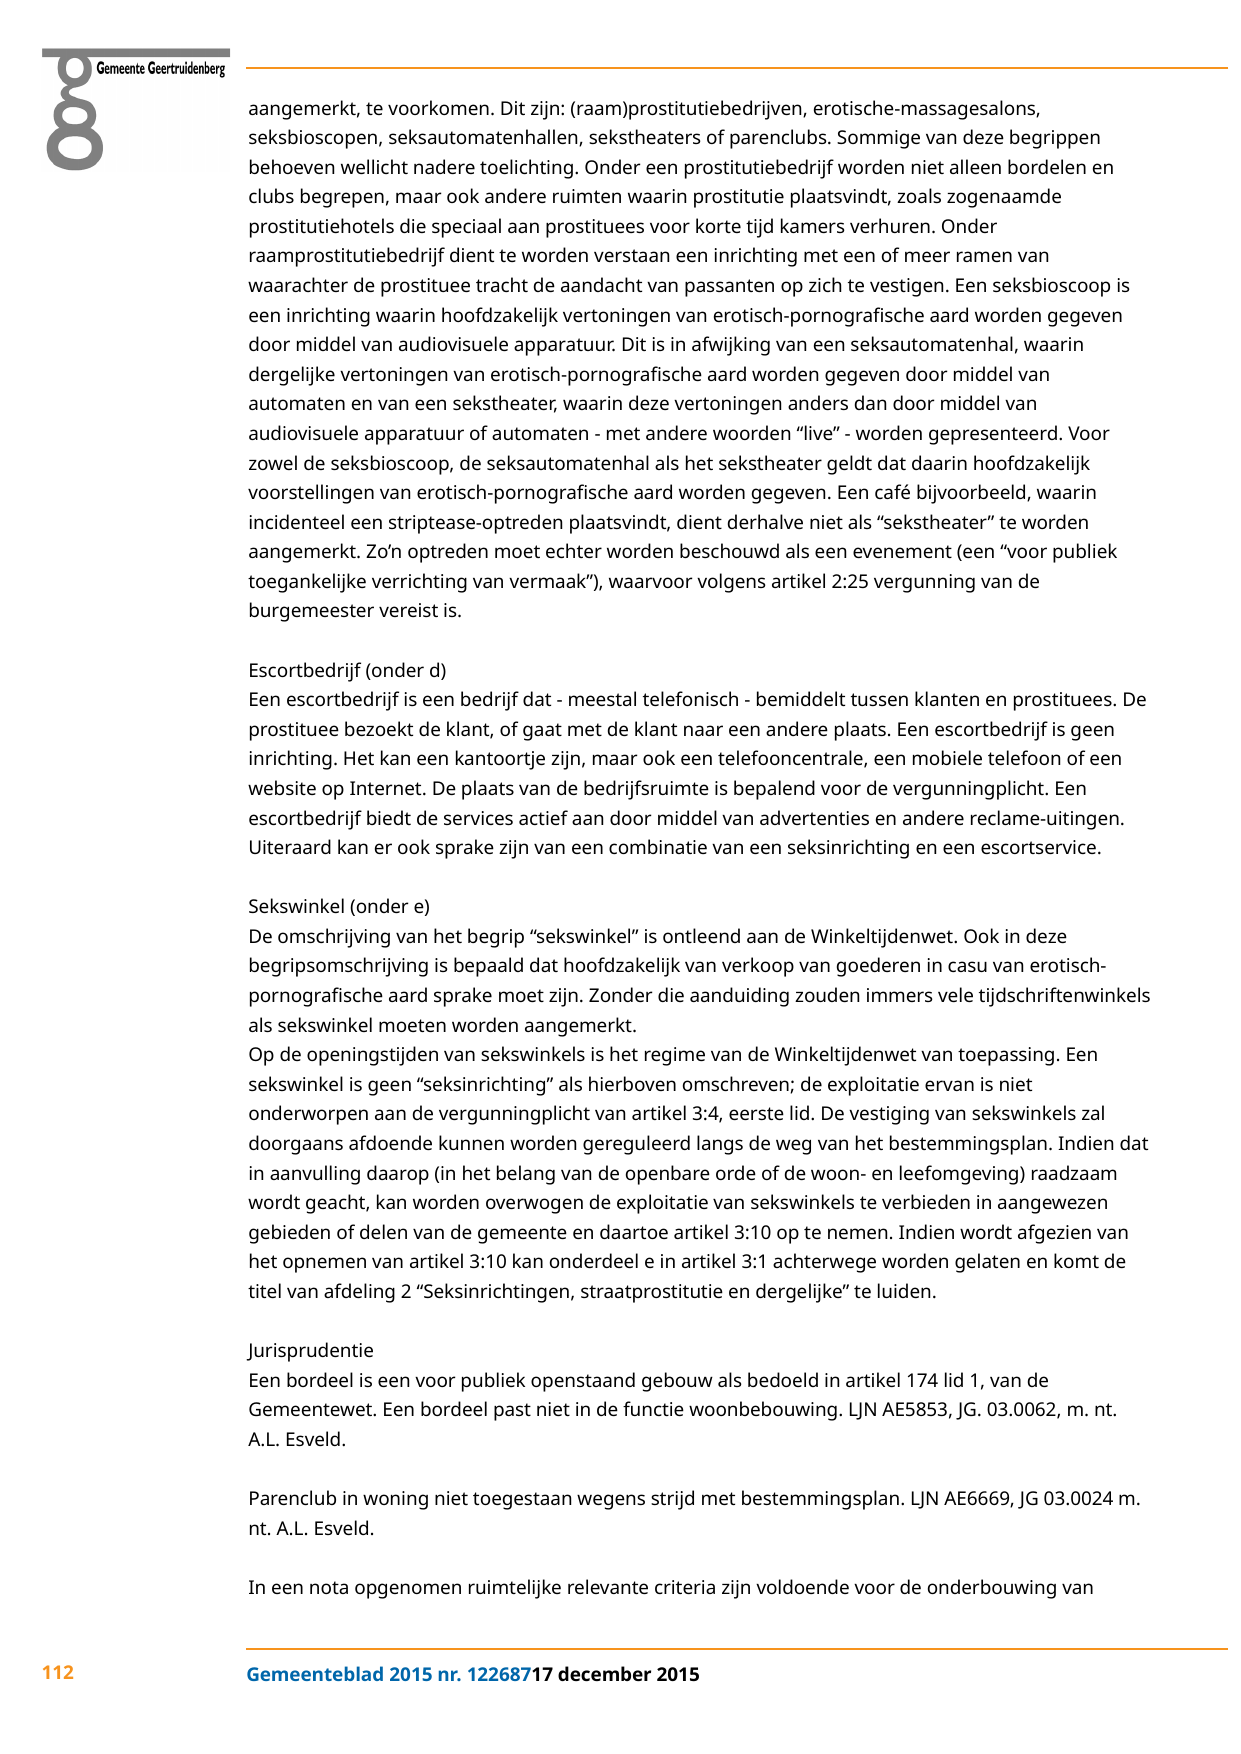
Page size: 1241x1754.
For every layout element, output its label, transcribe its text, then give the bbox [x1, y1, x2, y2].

text Sekswinkel (onder e) [248, 893, 1152, 919]
text Op de openingstijden van sekswinkels is het regime van de Winkeltijdenwet van toepassing. Een sekswinkel is geen “seksinrichting” als hierboven omschreven; de exploitatie ervan is niet onderworpen aan de vergunningplicht van artikel 3:4, eerste lid. De vestiging van sekswinkels zal doorgaans afdoende kunnen worden gereguleerd langs de weg van het bestemmingsplan. Indien dat in aanvulling daarop (in het belang van de openbare orde of de woon- en leefomgeving) raadzaam wordt geacht, kan worden overwogen de exploitatie van sekswinkels te verbieden in aangewezen gebieden of delen van de gemeente en daartoe artikel 3:10 op te nemen. Indien wordt afgezien van het opnemen van artikel 3:10 kan onderdeel e in artikel 3:1 achterwege worden gelaten en komt de titel van afdeling 2 “Seksinrichtingen, straatprostitutie en dergelijke” te luiden. [248, 1041, 1152, 1304]
text Een bordeel is een voor publiek openstaand gebouw als bedoeld in artikel 174 lid 1, van de Gemeentewet. Een bordeel past niet in de functie woonbebouwing. LJN AE5853, JG. 03.0062, m. nt. A.L. Esveld. [248, 1367, 1152, 1452]
text aangemerkt, te voorkomen. Dit zijn: (raam)prostitutiebedrijven, erotische-massagesalons, seksbioscopen, seksautomatenhallen, sekstheaters of parenclubs. Sommige van deze begrippen behoeven wellicht nadere toelichting. Onder een prostitutiebedrijf worden niet alleen bordelen en clubs begrepen, maar ook andere ruimten waarin prostitutie plaatsvindt, zoals zogenaamde prostitutiehotels die speciaal aan prostituees voor korte tijd kamers verhuren. Onder raamprostitutiebedrijf dient te worden verstaan een inrichting met een of meer ramen van waarachter de prostituee tracht de aandacht van passanten op zich te vestigen. Een seksbioscoop is een inrichting waarin hoofdzakelijk vertoningen van erotisch-pornografische aard worden gegeven door middel van audiovisuele apparatuur. Dit is in afwijking van een seksautomatenhal, waarin dergelijke vertoningen van erotisch-pornografische aard worden gegeven door middel van automaten en van een sekstheater, waarin deze vertoningen anders dan door middel van audiovisuele apparatuur of automaten - met andere woorden “live” - worden gepresenteerd. Voor zowel de seksbioscoop, de seksautomatenhal als het sekstheater geldt dat daarin hoofdzakelijk voorstellingen van erotisch-pornografische aard worden gegeven. Een café bijvoorbeeld, waarin incidenteel een striptease-optreden plaatsvindt, dient derhalve niet als “sekstheater” te worden aangemerkt. Zo’n optreden moet echter worden beschouwd als een evenement (een “voor publiek toegankelijke verrichting van vermaak”), waarvoor volgens artikel 2:25 vergunning van de burgemeester vereist is. [248, 95, 1152, 623]
text De omschrijving van het begrip “sekswinkel” is ontleend aan de Winkeltijdenwet. Ook in deze begripsomschrijving is bepaald dat hoofdzakelijk van verkoop van goederen in casu van erotisch-pornografische aard sprake moet zijn. Zonder die aanduiding zouden immers vele tijdschriftenwinkels als sekswinkel moeten worden aangemerkt. [248, 923, 1152, 1038]
picture [41, 47, 231, 172]
text In een nota opgenomen ruimtelijke relevante criteria zijn voldoende voor de onderbouwing van [248, 1574, 1152, 1600]
text Een escortbedrijf is een bedrijf dat - meestal telefonisch - bemiddelt tussen klanten en prostituees. De prostituee bezoekt de klant, of gaat met de klant naar een andere plaats. Een escortbedrijf is geen inrichting. Het kan een kantoortje zijn, maar ook een telefooncentrale, een mobiele telefoon of een website op Internet. De plaats van de bedrijfsruimte is bepalend voor de vergunningplicht. Een escortbedrijf biedt de services actief aan door middel van advertenties en andere reclame-uitingen. Uiteraard kan er ook sprake zijn van een combinatie van een seksinrichting en een escortservice. [248, 686, 1152, 860]
text Escortbedrijf (onder d) [248, 657, 1152, 683]
text Jurisprudentie [248, 1337, 1152, 1363]
text Parenclub in woning niet toegestaan wegens strijd met bestemmingsplan. LJN AE6669, JG 03.0024 m. nt. A.L. Esveld. [248, 1485, 1152, 1541]
